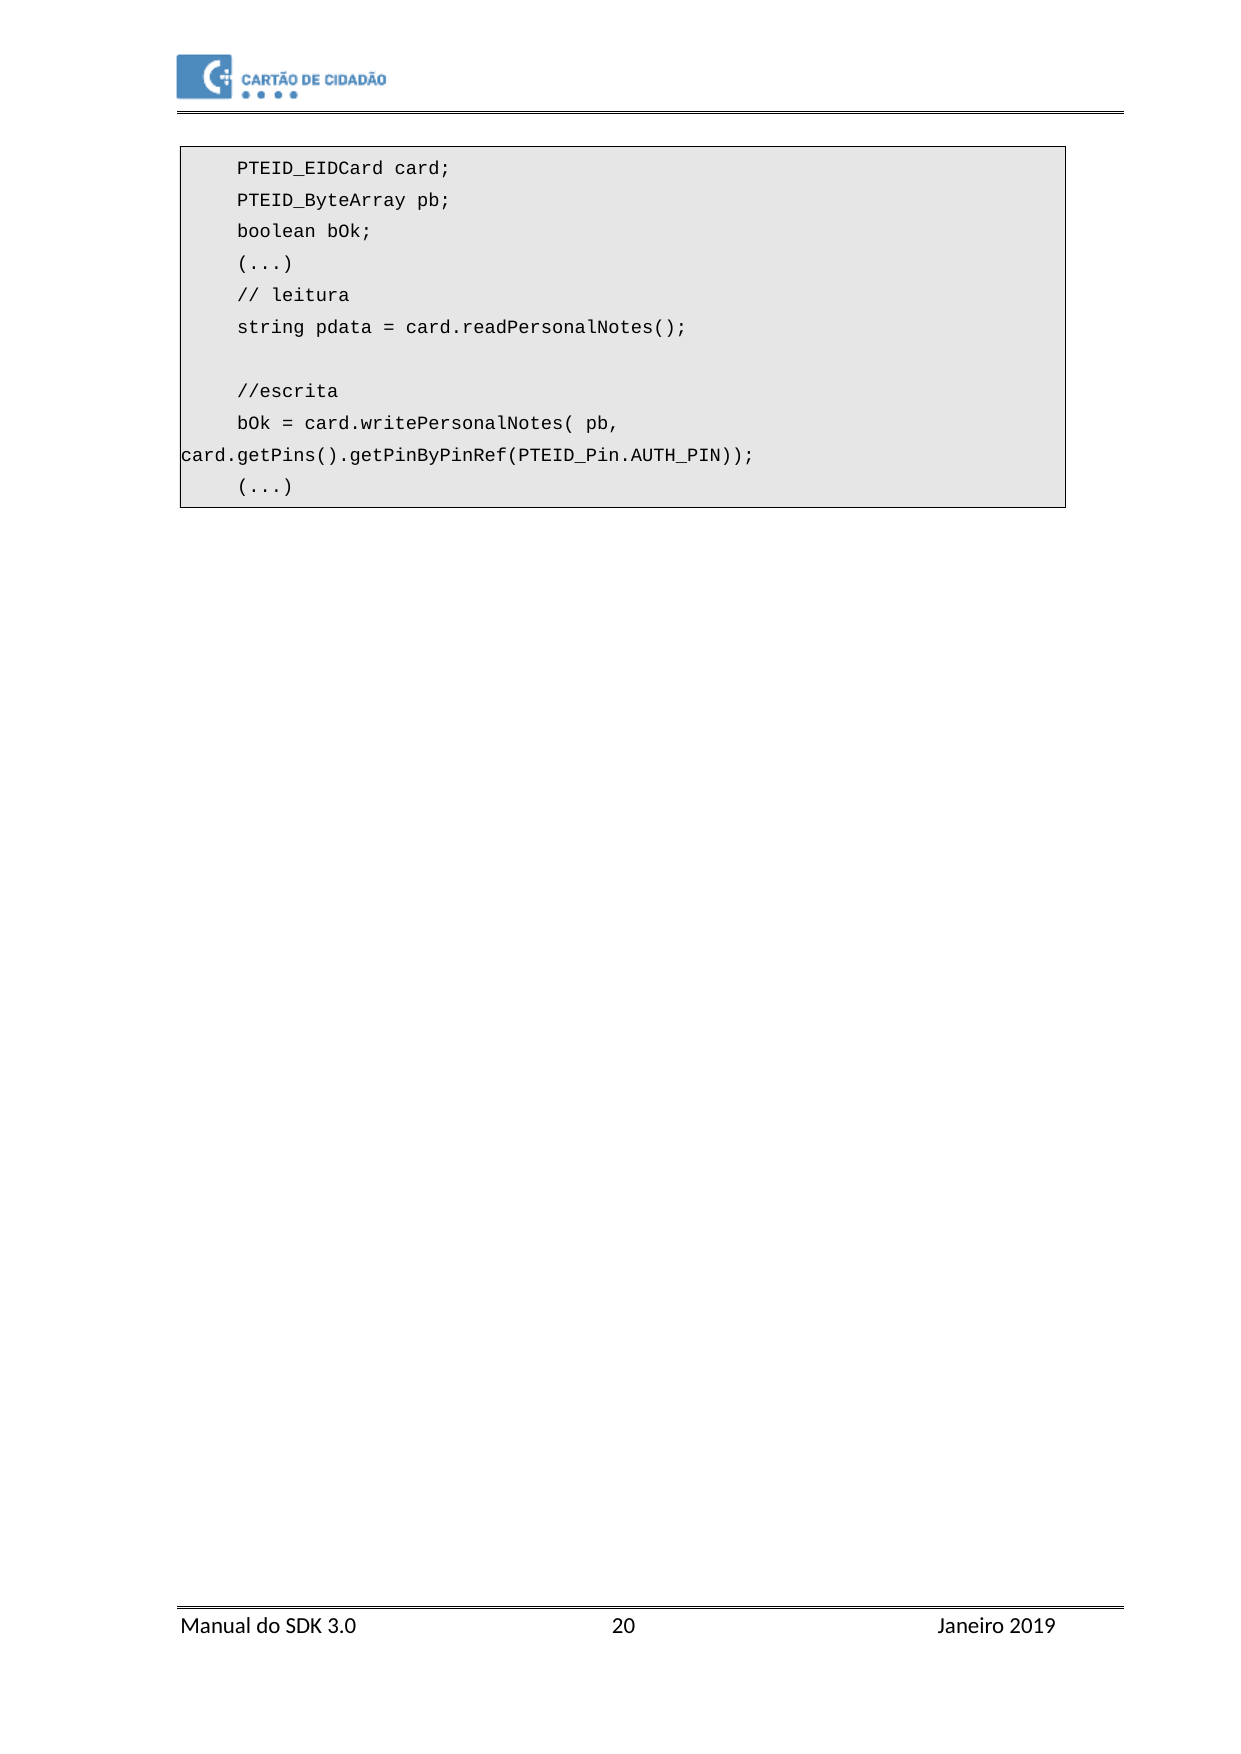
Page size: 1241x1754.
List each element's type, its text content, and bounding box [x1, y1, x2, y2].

text PTEID_EIDCard card; [181, 158, 1065, 180]
text string pdata = card.readPersonalNotes(); [181, 318, 1065, 339]
text bOk = card.writePersonalNotes( pb, card.getPins().getPinByPinRef(PTEID_Pin.AUTH_PIN)); [181, 413, 1065, 467]
picture [174, 49, 428, 106]
text PTEID_ByteArray pb; [181, 190, 1065, 212]
text // leitura [181, 286, 1065, 307]
text (...) [181, 254, 1065, 275]
text (...) [181, 477, 1065, 498]
text boolean bOk; [181, 222, 1065, 243]
text //escrita [181, 382, 1065, 403]
